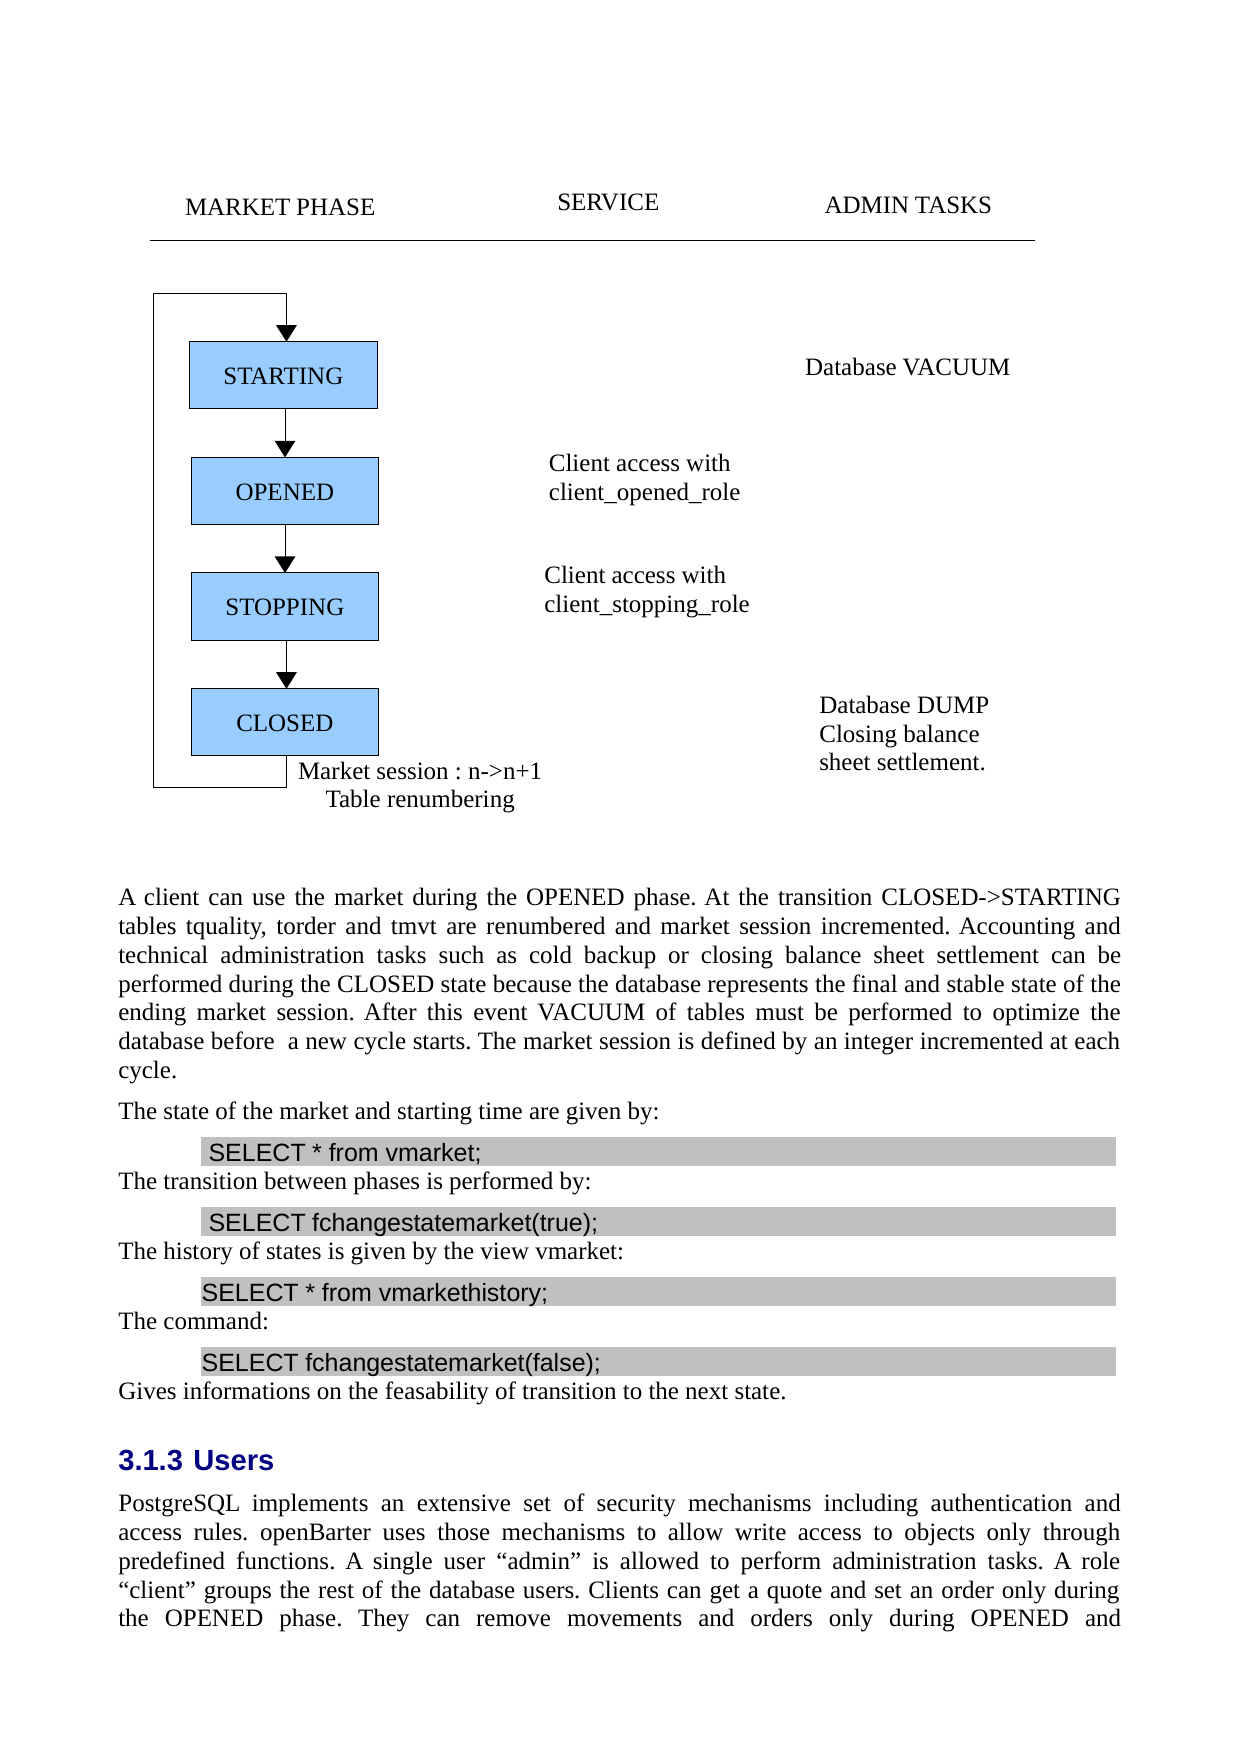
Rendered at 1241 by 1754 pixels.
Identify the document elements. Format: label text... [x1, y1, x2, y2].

text The history of states is given by the view vmarket: [118, 1236, 1122, 1265]
text The command: [118, 1306, 1122, 1335]
text The state of the market and starting time are given by: [118, 1096, 1122, 1125]
text SELECT fchangestatemarket(false); [201, 1347, 1116, 1376]
text SELECT * from vmarket; [201, 1137, 1116, 1166]
text SELECT fchangestatemarket(true); [201, 1207, 1116, 1236]
text Gives informations on the feasability of transition to the next state. [118, 1376, 1122, 1405]
text SELECT * from vmarkethistory; [201, 1277, 1116, 1306]
text The transition between phases is performed by: [118, 1166, 1122, 1195]
text A client can use the market during the OPENED phase. At the transition CLOSED->STARTING tables tquality, torder and tmvt are renumbered and market session incremented. Accounting and technical administration tasks such as cold backup or closing balance sheet settlement can be performed during the CLOSED state because the database represents the final and stable state of the ending market session. After this event VACUUM of tables must be performed to optimize the database before a new cycle starts. The market session is defined by an integer incremented at each cycle. [118, 882, 1122, 1084]
subtitle Users [118, 1442, 1122, 1476]
text PostgreSQL implements an extensive set of security mechanisms including authentication and access rules. openBarter uses those mechanisms to allow write access to objects only through predefined functions. A single user “admin” is allowed to perform administration tasks. A role “client” groups the rest of the database users. Clients can get a quote and set an order only during the OPENED phase. They can remove movements and orders only during OPENED and [118, 1488, 1122, 1632]
